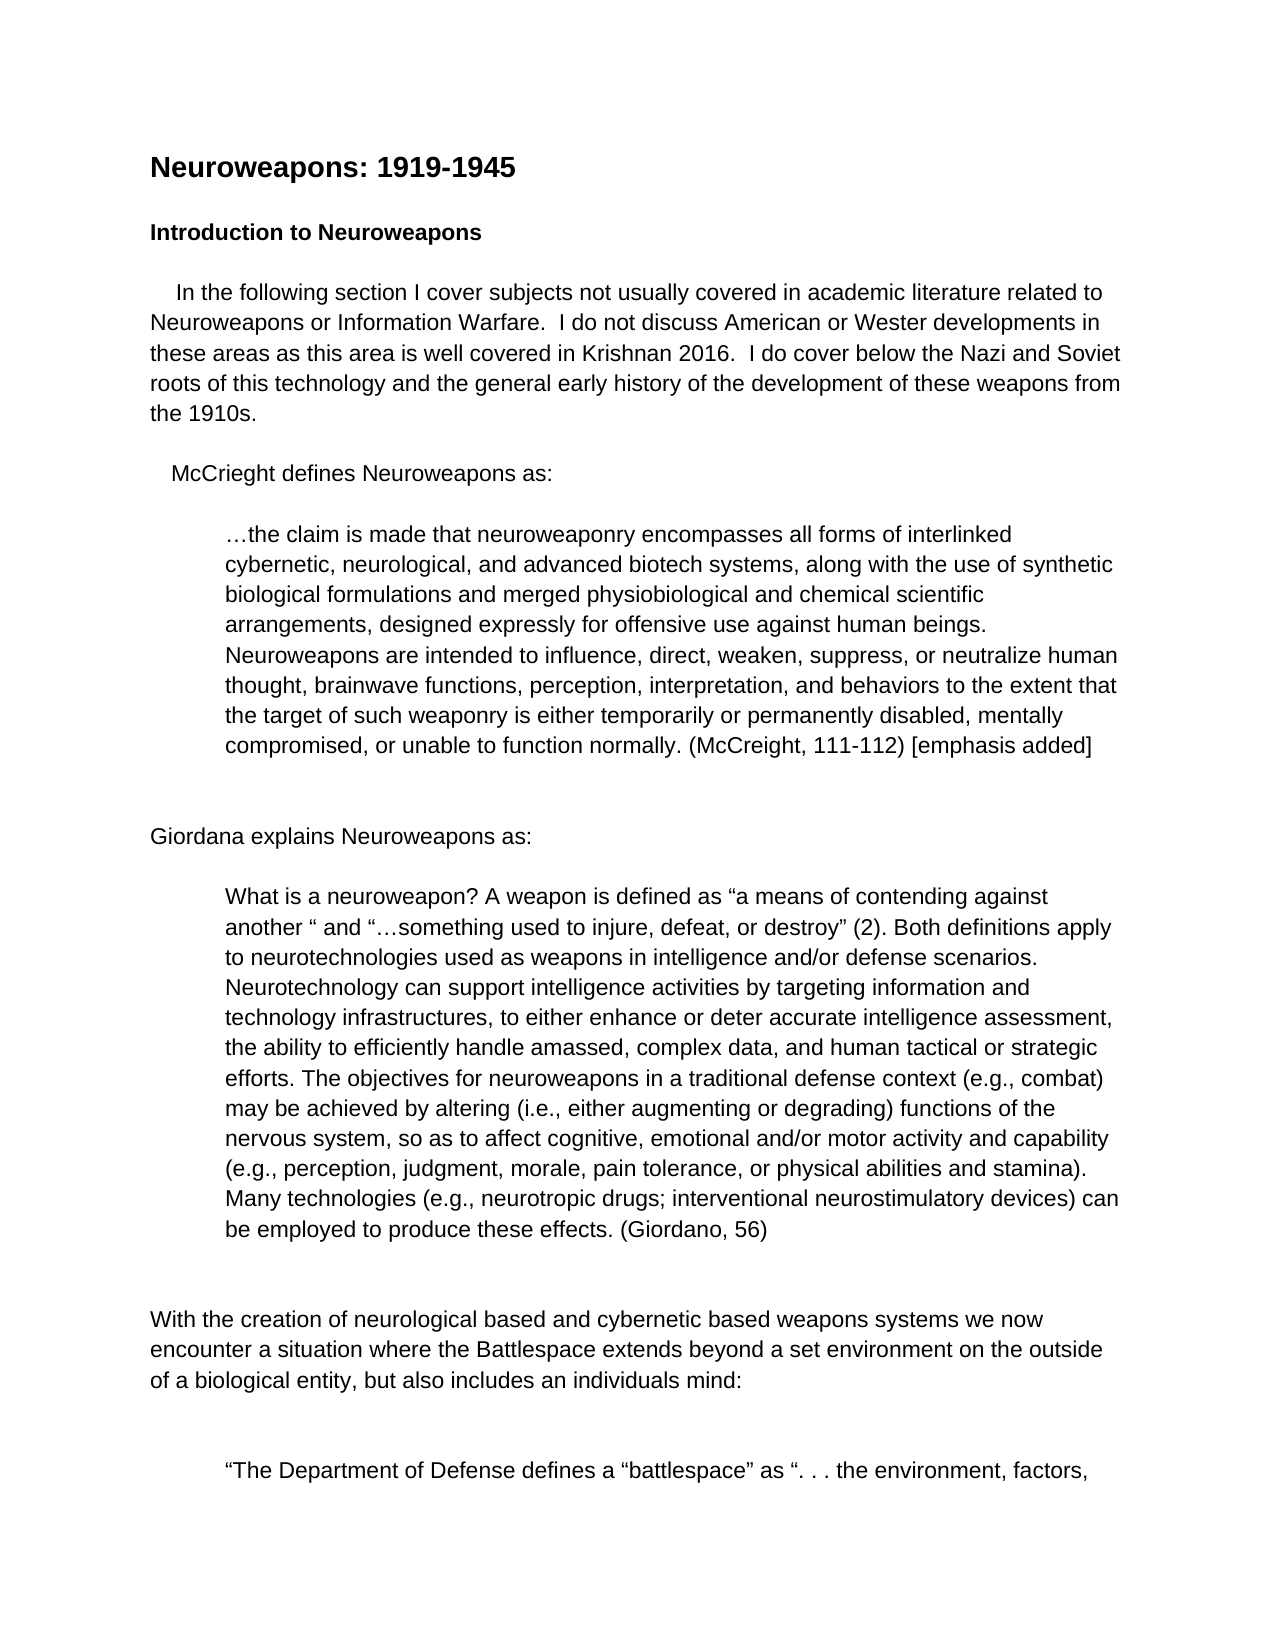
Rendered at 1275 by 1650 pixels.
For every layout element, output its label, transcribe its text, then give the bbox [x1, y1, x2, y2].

text What is a neuroweapon? A weapon is defined as “a means of contending against another “ and “…something used to injure, defeat, or destroy” (2). Both definitions apply to neurotechnologies used as weapons in intelligence and/or defense scenarios. Neurotechnology can support intelligence activities by targeting information and technology infrastructures, to either enhance or deter accurate intelligence assessment, the ability to efficiently handle amassed, complex data, and human tactical or strategic efforts. The objectives for neuroweapons in a traditional defense context (e.g., combat) may be achieved by altering (i.e., either augmenting or degrading) functions of the nervous system, so as to affect cognitive, emotional and/or motor activity and capability (e.g., perception, judgment, morale, pain tolerance, or physical abilities and stamina). Many technologies (e.g., neurotropic drugs; interventional neurostimulatory devices) can be employed to produce these effects. (Giordano, 56) [225, 883, 1125, 1302]
text “The Department of Defense defines a “battlespace” as “. . . the environment, factors, [225, 1427, 1125, 1484]
text In the following section I cover subjects not usually covered in academic literature related to Neuroweapons or Information Warfare. I do not discuss American or Wester developments in these areas as this area is well covered in Krishnan 2016. I do cover below the Nazi and Soviet roots of this technology and the general early history of the development of these weapons from the 1910s. [150, 279, 1125, 426]
text Neuroweapons: 1919-1945 [150, 150, 1125, 183]
text Introduction to Neuroweapons [150, 219, 1125, 245]
text …the claim is made that neuroweaponry encompasses all forms of interlinked cybernetic, neurological, and advanced biotech systems, along with the use of synthetic biological formulations and merged physiobiological and chemical scientific arrangements, designed expressly for offensive use against human beings. Neuroweapons are intended to influence, direct, weaken, suppress, or neutralize human thought, brainwave functions, perception, interpretation, and behaviors to the extent that the target of such weaponry is either temporarily or permanently disabled, mentally compromised, or unable to function normally. (McCreight, 111-112) [emphasis added] [225, 521, 1125, 819]
text Giordana explains Neuroweapons as: [150, 823, 1125, 879]
text McCrieght defines Neuroweapons as: [150, 460, 1125, 517]
text With the creation of neurological based and cybernetic based weapons systems we now encounter a situation where the Battlespace extends beyond a set environment on the outside of a biological entity, but also includes an individuals mind: [150, 1306, 1125, 1423]
